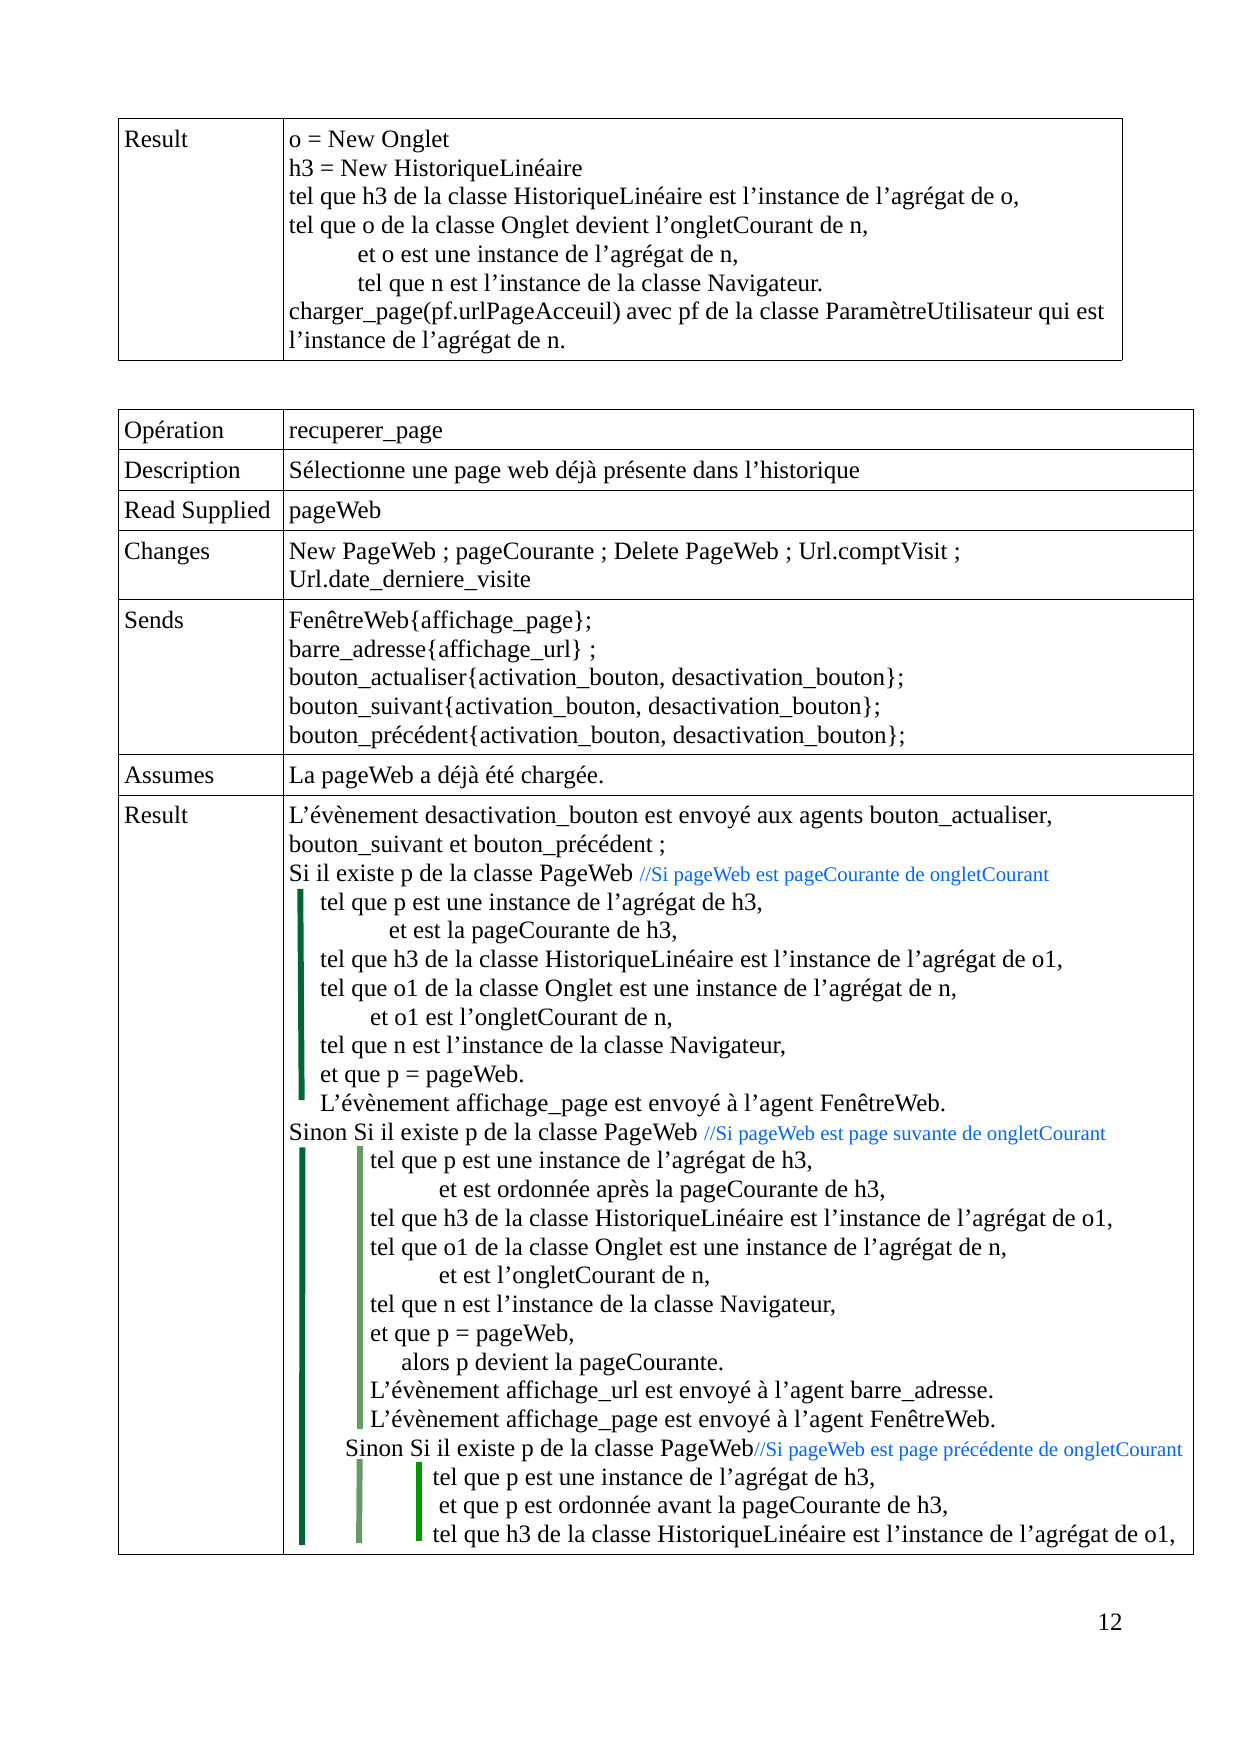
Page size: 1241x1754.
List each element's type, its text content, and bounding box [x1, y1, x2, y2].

table_cell Read Supplied [119, 491, 283, 530]
table_cell o = New Onglet h3 = New HistoriqueLinéaire tel que h3 de la classe HistoriqueLinéaire est l’instance de l’agrégat de o, tel que o de la classe Onglet devient l’ongletCourant de n, et o est une instance de l’agrégat de n, tel que n est l’instance de la classe Navigateur. charger_page(pf.urlPageAcceuil) avec pf de la classe ParamètreUtilisateur qui est l’instance de l’agrégat de n. [284, 119, 1122, 360]
table_cell pageWeb [284, 491, 1193, 530]
table_header Opération [119, 410, 283, 449]
table_cell Description [119, 450, 283, 490]
table_cell Result [119, 119, 283, 360]
table_cell Sends [119, 600, 283, 754]
table_cell Assumes [119, 755, 283, 795]
table_header recuperer_page [284, 410, 1193, 449]
table_cell FenêtreWeb{affichage_page}; barre_adresse{affichage_url} ; bouton_actualiser{activation_bouton, desactivation_bouton}; bouton_suivant{activation_bouton, desactivation_bouton}; bouton_précédent{activation_bouton, desactivation_bouton}; [284, 600, 1193, 754]
table_cell New PageWeb ; pageCourante ; Delete PageWeb ; Url.comptVisit ; Url.date_derniere_visite [284, 531, 1193, 599]
table_cell Changes [119, 531, 283, 599]
table_cell Result [119, 796, 283, 1554]
table_cell La pageWeb a déjà été chargée. [284, 755, 1193, 795]
table_cell Sélectionne une page web déjà présente dans l’historique [284, 450, 1193, 490]
table_cell L’évènement desactivation_bouton est envoyé aux agents bouton_actualiser, bouton_suivant et bouton_précédent ; Si il existe p de la classe PageWeb //Si pageWeb est pageCourante de ongletCourant tel que p est une instance de l’agrégat de h3, et est la pageCourante de h3, tel que h3 de la classe HistoriqueLinéaire est l’instance de l’agrégat de o1, tel que o1 de la classe Onglet est une instance de l’agrégat de n, et o1 est l’ongletCourant de n, tel que n est l’instance de la classe Navigateur, et que p = pageWeb. L’évènement affichage_page est envoyé à l’agent FenêtreWeb. Sinon Si il existe p de la classe PageWeb //Si pageWeb est page suvante de ongletCourant tel que p est une instance de l’agrégat de h3, et est ordonnée après la pageCourante de h3, tel que h3 de la classe HistoriqueLinéaire est l’instance de l’agrégat de o1, tel que o1 de la classe Onglet est une instance de l’agrégat de n, et est l’ongletCourant de n, tel que n est l’instance de la classe Navigateur, et que p = pageWeb, alors p devient la pageCourante. L’évènement affichage_url est envoyé à l’agent barre_adresse. L’évènement affichage_page est envoyé à l’agent FenêtreWeb. Sinon Si il existe p de la classe PageWeb//Si pageWeb est page précédente de ongletCourant tel que p est une instance de l’agrégat de h3, et que p est ordonnée avant la pageCourante de h3, tel que h3 de la classe HistoriqueLinéaire est l’instance de l’agrégat de o1, [284, 796, 1193, 1554]
